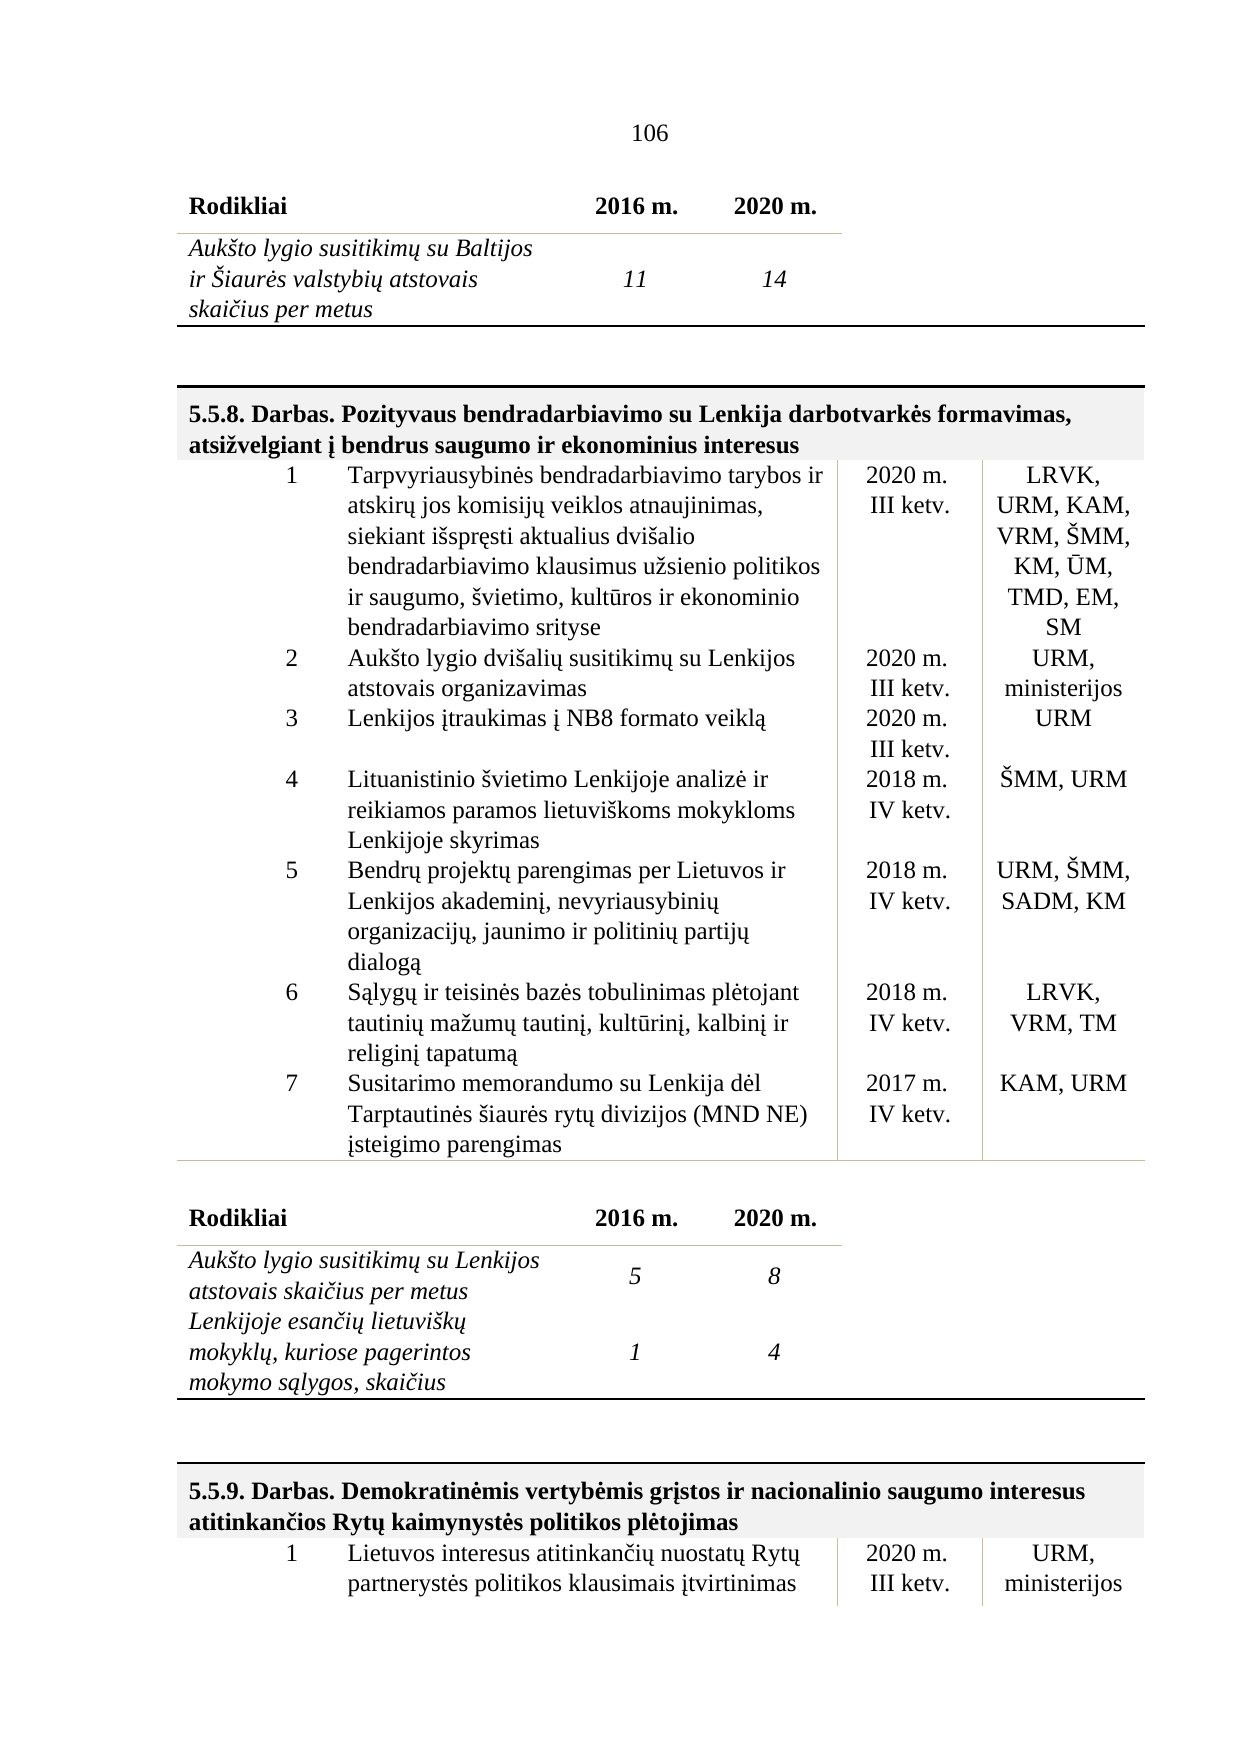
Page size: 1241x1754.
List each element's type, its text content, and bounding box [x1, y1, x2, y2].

table_cell [247, 1161, 336, 1193]
table_cell ŠMM, URM [983, 764, 1144, 856]
table_cell 5.5.9. Darbas. Demokratinėmis vertybėmis grįstos ir nacionalinio saugumo interesus atitinkančios Rytų kaimynystės politikos plėtojimas [177, 1464, 1144, 1538]
table_cell [336, 148, 532, 180]
table_cell [336, 1400, 532, 1462]
table_cell Rodikliai [177, 180, 564, 232]
table_cell [982, 1245, 1144, 1306]
table_cell 2 [247, 643, 336, 703]
table_cell KAM, URM [983, 1069, 1144, 1160]
table_cell 2018 m. IV ketv. [838, 856, 982, 977]
table_cell [177, 1400, 247, 1462]
table_cell 14 [708, 234, 842, 325]
table_cell [708, 148, 842, 180]
table_cell [982, 327, 1144, 385]
table_cell [336, 1161, 532, 1193]
table_cell Sąlygų ir teisinės bazės tobulinimas plėtojant tautinių mažumų tautinį, kultūrinį, kalbinį ir religinį tapatumą [336, 977, 837, 1068]
table_cell [565, 1400, 708, 1462]
table_cell [842, 1400, 982, 1462]
table_cell [842, 1245, 982, 1306]
table_cell [842, 1193, 982, 1244]
table_cell [842, 233, 982, 325]
table_cell Aukšto lygio dvišalių susitikimų su Lenkijos atstovais organizavimas [336, 643, 837, 703]
table_cell 2020 m. III ketv. [838, 1538, 982, 1606]
table_cell Lituanistinio švietimo Lenkijoje analizė ir reikiamos paramos lietuviškoms mokykloms Lenkijoje skyrimas [336, 764, 837, 856]
table_cell 2020 m. III ketv. [838, 704, 982, 764]
table_cell Bendrų projektų parengimas per Lietuvos ir Lenkijos akademinį, nevyriausybinių organizacijų, jaunimo ir politinių partijų dialogą [336, 856, 837, 977]
table_cell [247, 327, 336, 385]
table_cell URM, ministerijos [983, 1538, 1144, 1606]
table_cell 5 [565, 1246, 708, 1306]
table_cell [177, 327, 247, 385]
table_cell 4 [247, 764, 336, 856]
table_cell 2020 m. III ketv. [838, 643, 982, 703]
table_cell [532, 327, 564, 385]
table_cell 1 [247, 1538, 336, 1606]
table_cell [982, 233, 1144, 325]
table_cell Aukšto lygio susitikimų su Lenkijos atstovais skaičius per metus [177, 1246, 564, 1306]
table_cell [247, 148, 336, 180]
table_cell [842, 148, 982, 180]
table_cell [177, 977, 247, 1068]
table_cell 2017 m. IV ketv. [838, 1069, 982, 1160]
table_cell [982, 1306, 1144, 1398]
table_cell [532, 1400, 564, 1462]
table_cell 5 [247, 856, 336, 977]
table_cell [177, 856, 247, 977]
table_cell [177, 148, 247, 180]
table_cell [565, 327, 708, 385]
table_cell [842, 1161, 982, 1193]
table_cell [177, 1161, 247, 1193]
table_cell 2018 m. IV ketv. [838, 764, 982, 856]
table_cell [177, 1538, 247, 1606]
table_cell [982, 1193, 1144, 1244]
table_cell Aukšto lygio susitikimų su Baltijos ir Šiaurės valstybių atstovais skaičius per metus [177, 234, 564, 325]
table_cell 4 [708, 1306, 842, 1398]
table_cell [177, 643, 247, 703]
table_cell 2018 m. IV ketv. [838, 977, 982, 1068]
table_cell [177, 764, 247, 856]
table_cell [708, 1400, 842, 1462]
table_cell Lietuvos interesus atitinkančių nuostatų Rytų partnerystės politikos klausimais įtvirtinimas [336, 1538, 837, 1606]
table_cell Lenkijos įtraukimas į NB8 formato veiklą [336, 704, 837, 764]
table_cell 2020 m. [708, 1193, 842, 1244]
table_cell Susitarimo memorandumo su Lenkija dėl Tarptautinės šiaurės rytų divizijos (MND NE) įsteigimo parengimas [336, 1069, 837, 1160]
table_cell Rodikliai [177, 1193, 564, 1244]
table_cell 2020 m. [708, 180, 842, 232]
table_cell 1 [565, 1306, 708, 1398]
table_cell 3 [247, 704, 336, 764]
table_cell 2016 m. [565, 180, 708, 232]
table_cell [982, 148, 1144, 180]
table_cell [982, 1400, 1144, 1462]
table_cell [247, 1400, 336, 1462]
table_cell [982, 180, 1144, 232]
table_cell LRVK, VRM, TM [983, 977, 1144, 1068]
table_cell LRVK, URM, KAM, VRM, ŠMM, KM, ŪM, TMD, EM, SM [983, 460, 1144, 643]
table_cell 7 [247, 1069, 336, 1160]
table_cell 5.5.8. Darbas. Pozityvaus bendradarbiavimo su Lenkija darbotvarkės formavimas, atsižvelgiant į bendrus saugumo ir ekonominius interesus [177, 388, 1144, 460]
table_cell Tarpvyriausybinės bendradarbiavimo tarybos ir atskirų jos komisijų veiklos atnaujinimas, siekiant išspręsti aktualius dvišalio bendradarbiavimo klausimus užsienio politikos ir saugumo, švietimo, kultūros ir ekonominio bendradarbiavimo srityse [336, 460, 837, 643]
table_cell [708, 1161, 842, 1193]
table_cell URM, ŠMM, SADM, KM [983, 856, 1144, 977]
table_cell [708, 327, 842, 385]
table_cell URM, ministerijos [983, 643, 1144, 703]
table_cell [177, 1069, 247, 1160]
table_cell [565, 1161, 708, 1193]
table_cell [177, 704, 247, 764]
table_cell [842, 1306, 982, 1398]
table_cell 8 [708, 1246, 842, 1306]
table_cell [842, 327, 982, 385]
table_cell 1 [247, 460, 336, 643]
table_cell [565, 148, 708, 180]
table_cell 2016 m. [565, 1193, 708, 1244]
table_cell [532, 148, 564, 180]
table_cell URM [983, 704, 1144, 764]
table_cell [532, 1161, 564, 1193]
table_cell [177, 460, 247, 643]
table_cell Lenkijoje esančių lietuviškų mokyklų, kuriose pagerintos mokymo sąlygos, skaičius [177, 1306, 564, 1398]
table_cell [336, 327, 532, 385]
table_cell 2020 m. III ketv. [838, 460, 982, 643]
table_cell 6 [247, 977, 336, 1068]
table_cell [842, 180, 982, 232]
table_cell 11 [565, 234, 708, 325]
table_cell [982, 1161, 1144, 1193]
